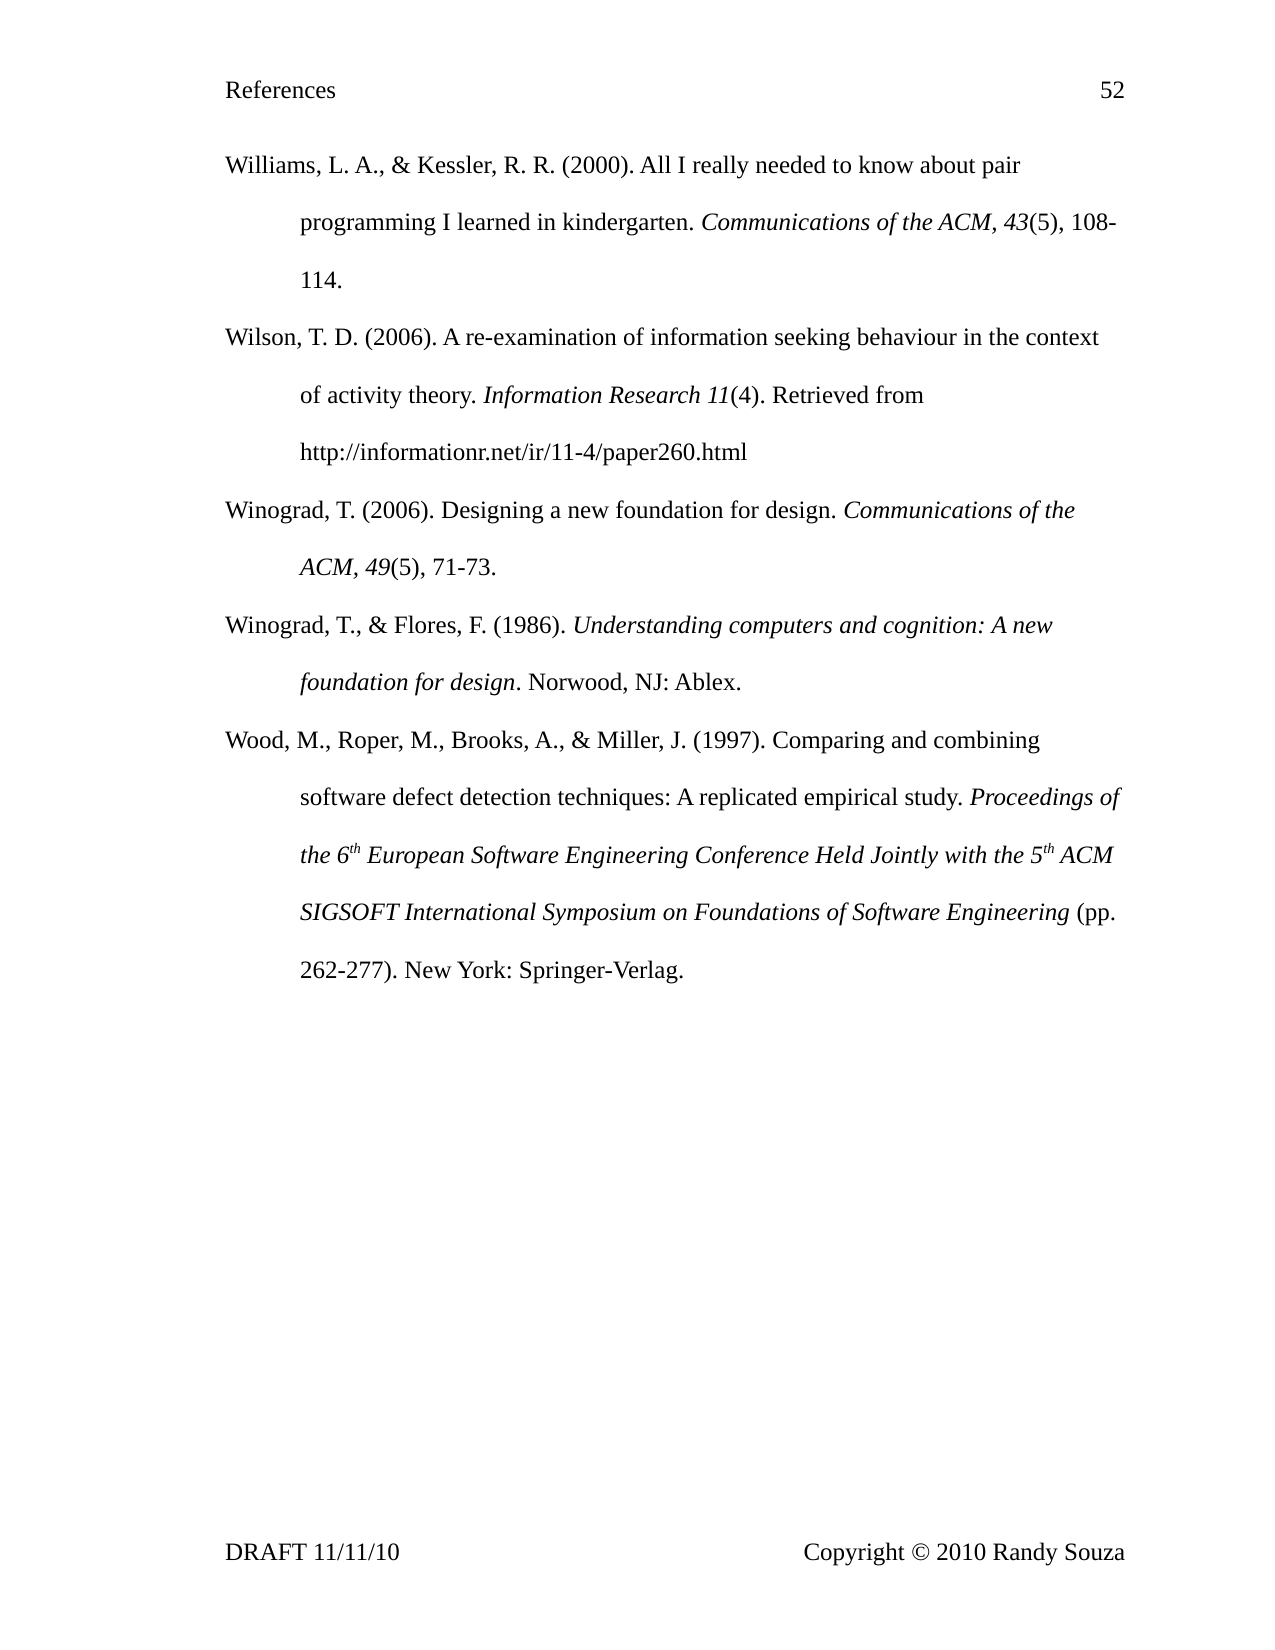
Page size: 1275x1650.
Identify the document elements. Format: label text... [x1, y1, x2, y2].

text Wood, M., Roper, M., Brooks, A., & Miller, J. (1997). Comparing and combining software defect detection techniques: A replicated empirical study. Proceedings of the 6th European Software Engineering Conference Held Jointly with the 5th ACM SIGSOFT International Symposium on Foundations of Software Engineering (pp. 262-277). New York: Springer-Verlag. [225, 725, 1125, 984]
text Winograd, T., & Flores, F. (1986). Understanding computers and cognition: A new foundation for design. Norwood, NJ: Ablex. [225, 610, 1125, 696]
text Winograd, T. (2006). Designing a new foundation for design. Communications of the ACM, 49(5), 71-73. [225, 495, 1125, 581]
text Williams, L. A., & Kessler, R. R. (2000). All I really needed to know about pair programming I learned in kindergarten. Communications of the ACM, 43(5), 108-114. [225, 150, 1125, 294]
text Wilson, T. D. (2006). A re-examination of information seeking behaviour in the context of activity theory. Information Research 11(4). Retrieved from http://informationr.net/ir/11-4/paper260.html [225, 322, 1125, 466]
